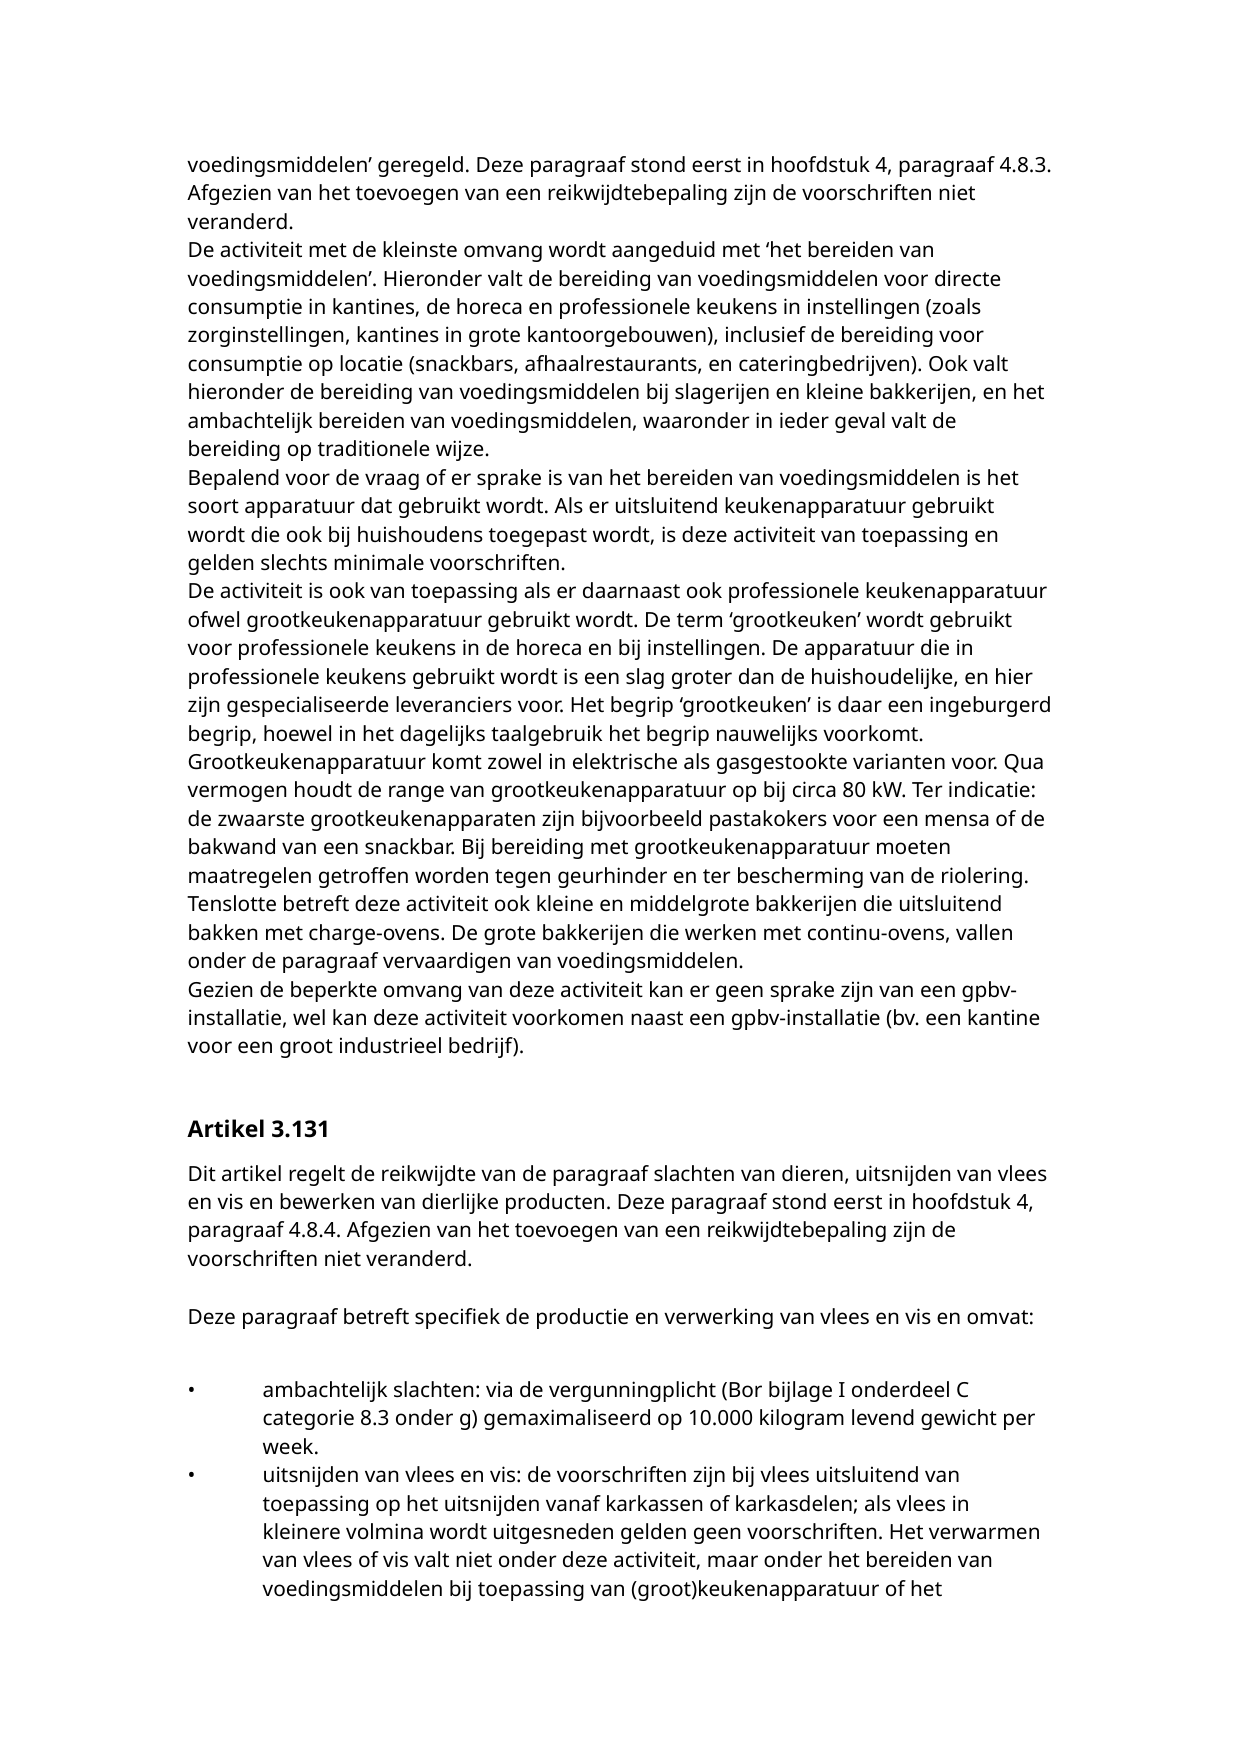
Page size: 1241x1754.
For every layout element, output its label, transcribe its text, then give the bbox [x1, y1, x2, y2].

text De activiteit is ook van toepassing als er daarnaast ook professionele keukenapparatuur ofwel grootkeukenapparatuur gebruikt wordt. De term ‘grootkeuken’ wordt gebruikt voor professionele keukens in de horeca en bij instellingen. De apparatuur die in professionele keukens gebruikt wordt is een slag groter dan de huishoudelijke, en hier zijn gespecialiseerde leveranciers voor. Het begrip ‘grootkeuken’ is daar een ingeburgerd begrip, hoewel in het dagelijks taalgebruik het begrip nauwelijks voorkomt. Grootkeukenapparatuur komt zowel in elektrische als gasgestookte varianten voor. Qua vermogen houdt de range van grootkeukenapparatuur op bij circa 80 kW. Ter indicatie: de zwaarste grootkeukenapparaten zijn bijvoorbeeld pastakokers voor een mensa of de bakwand van een snackbar. Bij bereiding met grootkeukenapparatuur moeten maatregelen getroffen worden tegen geurhinder en ter bescherming van de riolering. [187, 577, 1053, 889]
text voedingsmiddelen’ geregeld. Deze paragraaf stond eerst in hoofdstuk 4, paragraaf 4.8.3. Afgezien van het toevoegen van een reikwijdtebepaling zijn de voorschriften niet veranderd. [187, 150, 1053, 235]
list ambachtelijk slachten: via de vergunningplicht (Bor bijlage I onderdeel C categorie 8.3 onder g) gemaximaliseerd op 10.000 kilogram levend gewicht per week. [187, 1375, 1053, 1460]
text Gezien de beperkte omvang van deze activiteit kan er geen sprake zijn van een gpbv-installatie, wel kan deze activiteit voorkomen naast een gpbv-installatie (bv. een kantine voor een groot industrieel bedrijf). [187, 975, 1053, 1060]
text Tenslotte betreft deze activiteit ook kleine en middelgrote bakkerijen die uitsluitend bakken met charge-ovens. De grote bakkerijen die werken met continu-ovens, vallen onder de paragraaf vervaardigen van voedingsmiddelen. [187, 889, 1053, 975]
list uitsnijden van vlees en vis: de voorschriften zijn bij vlees uitsluitend van toepassing op het uitsnijden vanaf karkassen of karkasdelen; als vlees in kleinere volmina wordt uitgesneden gelden geen voorschriften. Het verwarmen van vlees of vis valt niet onder deze activiteit, maar onder het bereiden van voedingsmiddelen bij toepassing van (groot)keukenapparatuur of het [187, 1460, 1053, 1602]
text Dit artikel regelt de reikwijdte van de paragraaf slachten van dieren, uitsnijden van vlees en vis en bewerken van dierlijke producten. Deze paragraaf stond eerst in hoofdstuk 4, paragraaf 4.8.4. Afgezien van het toevoegen van een reikwijdtebepaling zijn de voorschriften niet veranderd. [187, 1159, 1053, 1272]
subtitle Artikel 3.131 [187, 1112, 1053, 1144]
text Bepalend voor de vraag of er sprake is van het bereiden van voedingsmiddelen is het soort apparatuur dat gebruikt wordt. Als er uitsluitend keukenapparatuur gebruikt wordt die ook bij huishoudens toegepast wordt, is deze activiteit van toepassing en gelden slechts minimale voorschriften. [187, 463, 1053, 577]
text De activiteit met de kleinste omvang wordt aangeduid met ‘het bereiden van voedingsmiddelen’. Hieronder valt de bereiding van voedingsmiddelen voor directe consumptie in kantines, de horeca en professionele keukens in instellingen (zoals zorginstellingen, kantines in grote kantoorgebouwen), inclusief de bereiding voor consumptie op locatie (snackbars, afhaalrestaurants, en cateringbedrijven). Ook valt hieronder de bereiding van voedingsmiddelen bij slagerijen en kleine bakkerijen, en het ambachtelijk bereiden van voedingsmiddelen, waaronder in ieder geval valt de bereiding op traditionele wijze. [187, 235, 1053, 463]
text Deze paragraaf betreft specifiek de productie en verwerking van vlees en vis en omvat: [187, 1302, 1053, 1330]
